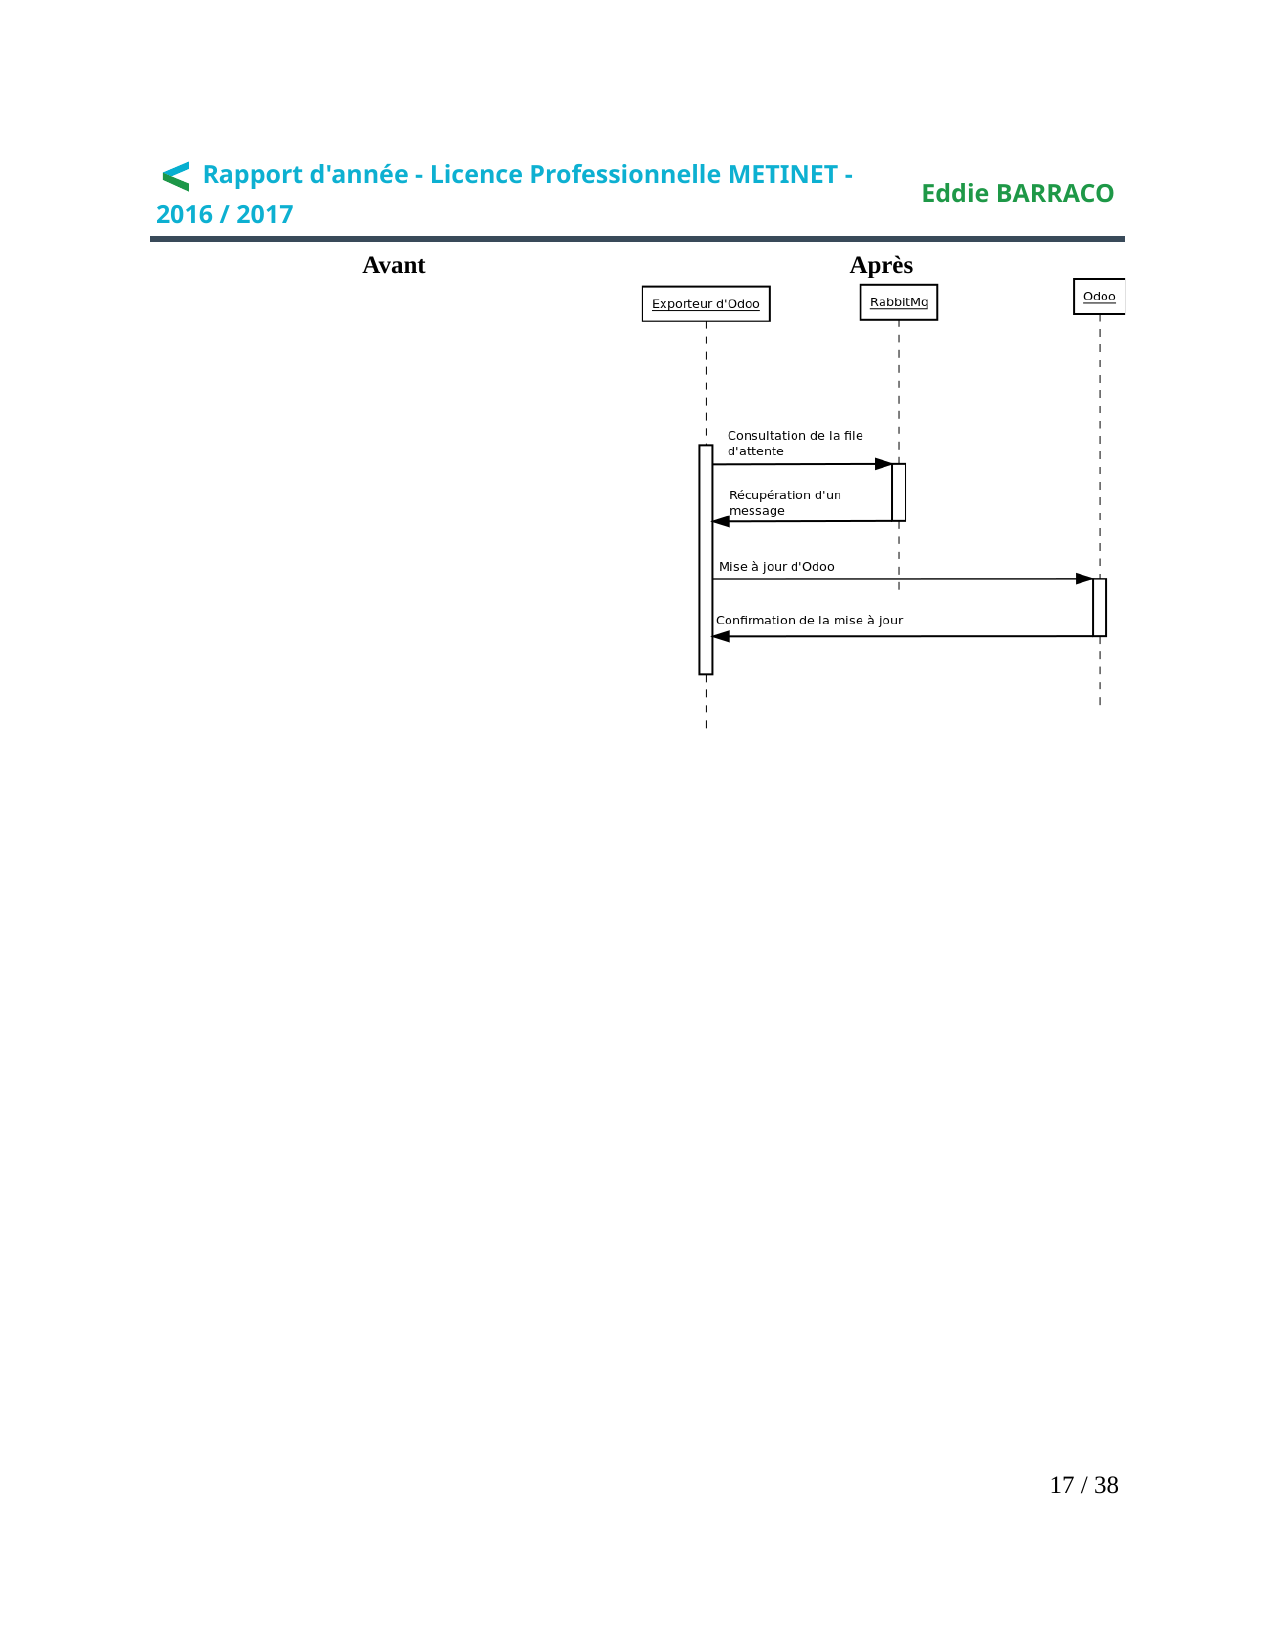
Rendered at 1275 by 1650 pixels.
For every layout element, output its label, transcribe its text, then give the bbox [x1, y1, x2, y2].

picture [641, 278, 1125, 731]
table_cell [638, 279, 1125, 1414]
table_header Avant [150, 250, 637, 279]
table_cell [150, 279, 637, 1414]
table_header Après [638, 250, 1125, 279]
